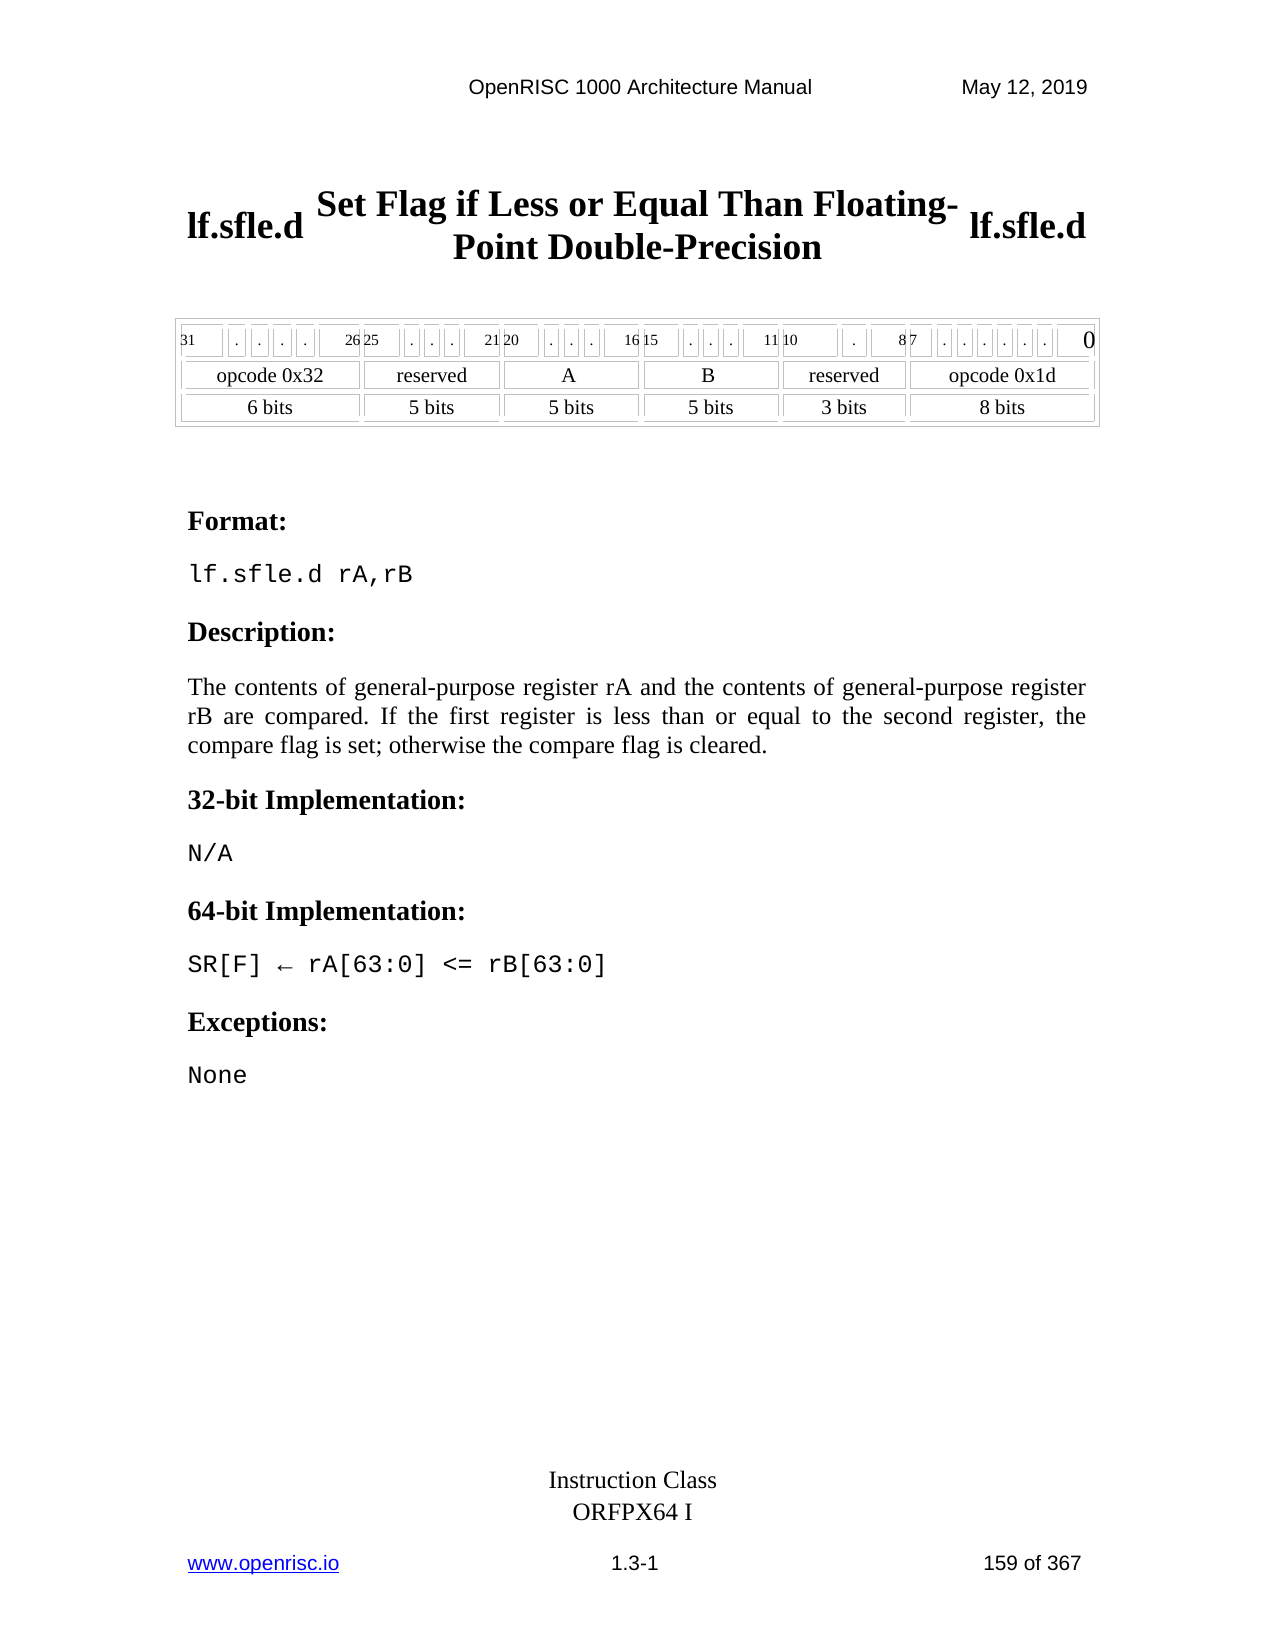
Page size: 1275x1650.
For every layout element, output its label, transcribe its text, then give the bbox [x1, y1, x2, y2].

text The contents of general-purpose register rA and the contents of general-purpose register rB are compared. If the first register is less than or equal to the second register, the compare flag is set; otherwise the compare flag is cleared. [187, 672, 1087, 758]
text N/A [187, 841, 1087, 869]
text Exceptions: [187, 1005, 1087, 1037]
text Format: [187, 504, 1087, 536]
text 64-bit Implementation: [187, 894, 1087, 927]
text Description: [187, 615, 1087, 647]
text lf.sfle.d rA,rB [187, 561, 1087, 590]
text 32-bit Implementation: [187, 783, 1087, 816]
text SR[F] ← rA[63:0] <= rB[63:0] [187, 952, 1087, 980]
text None [187, 1062, 1087, 1091]
